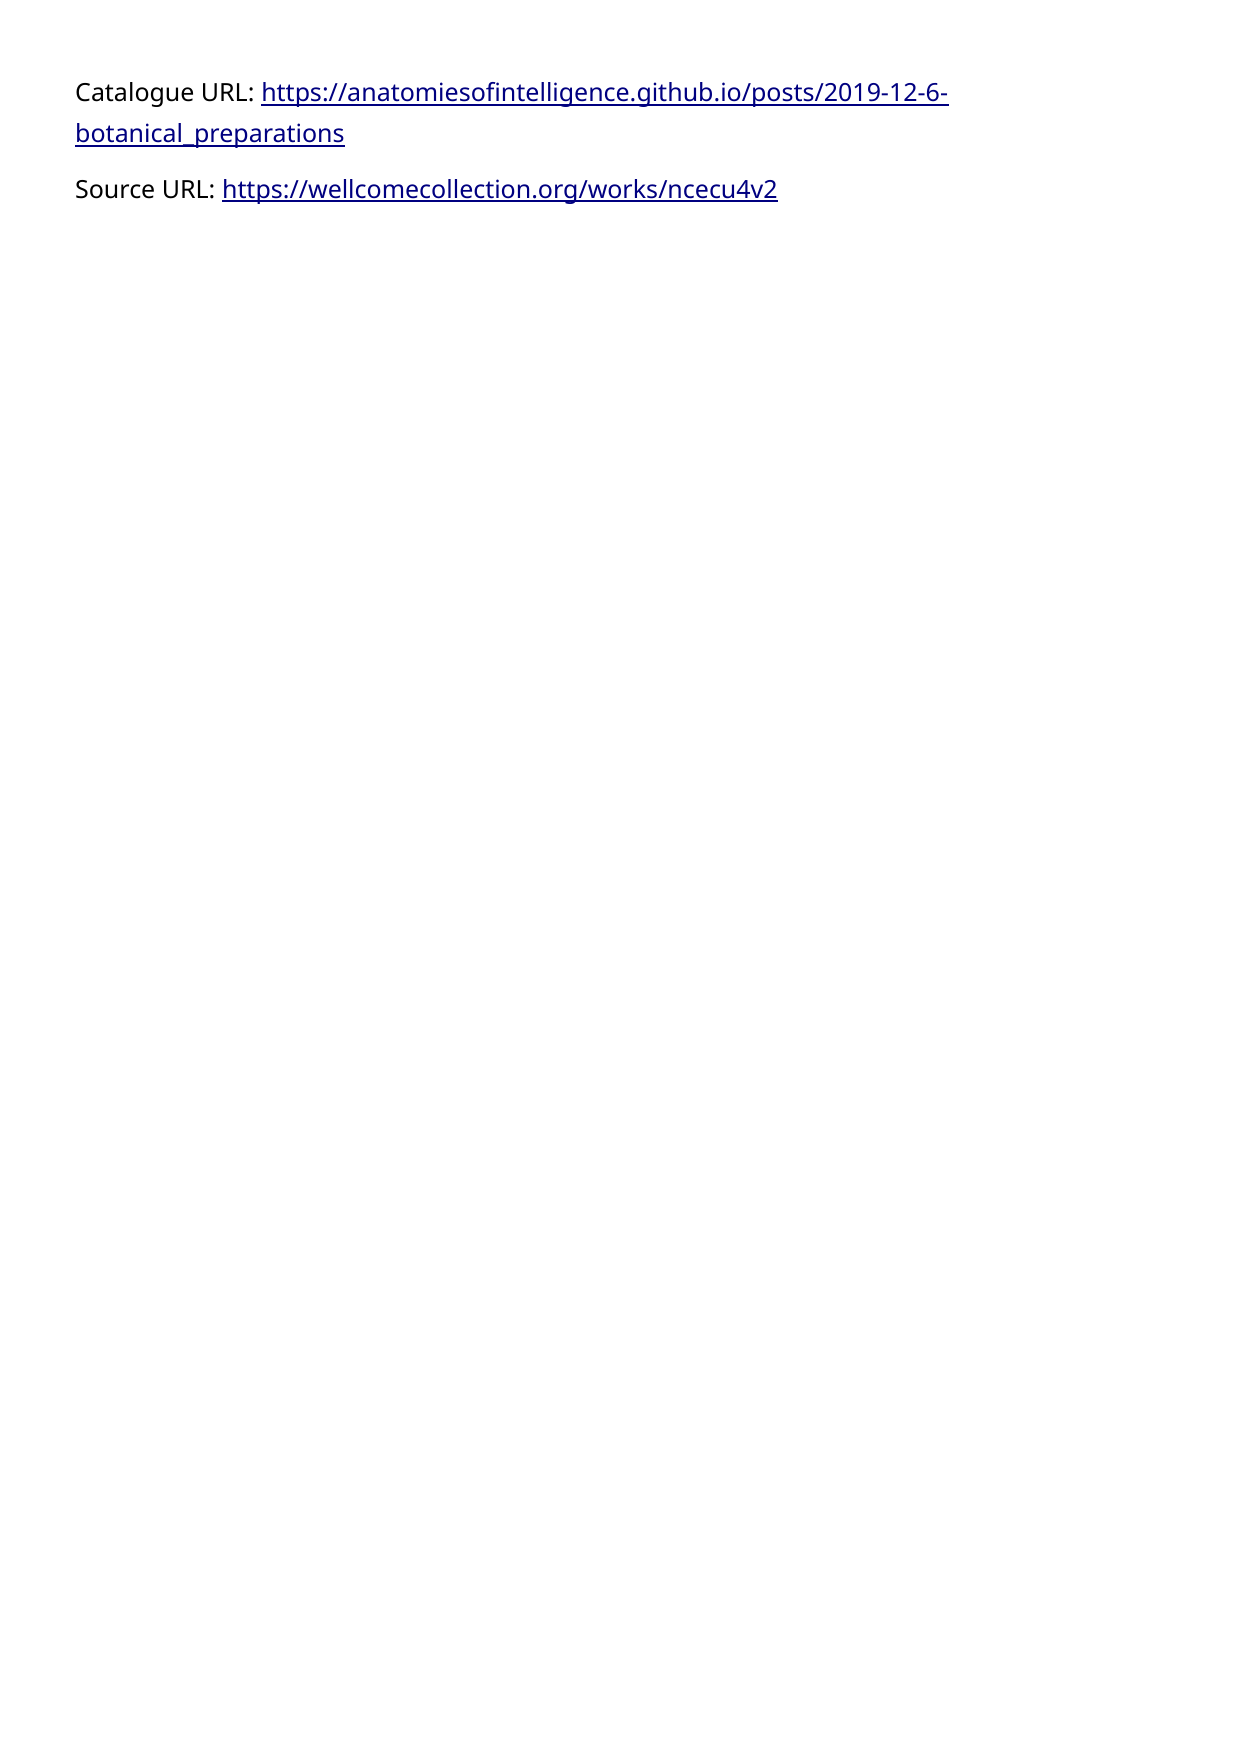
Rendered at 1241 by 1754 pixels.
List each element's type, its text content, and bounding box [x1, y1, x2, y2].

text Source URL: https://wellcomecollection.org/works/ncecu4v2 [75, 171, 1165, 205]
text Catalogue URL: https://anatomiesofintelligence.github.io/posts/2019-12-6-botanical_preparations [75, 75, 1165, 150]
